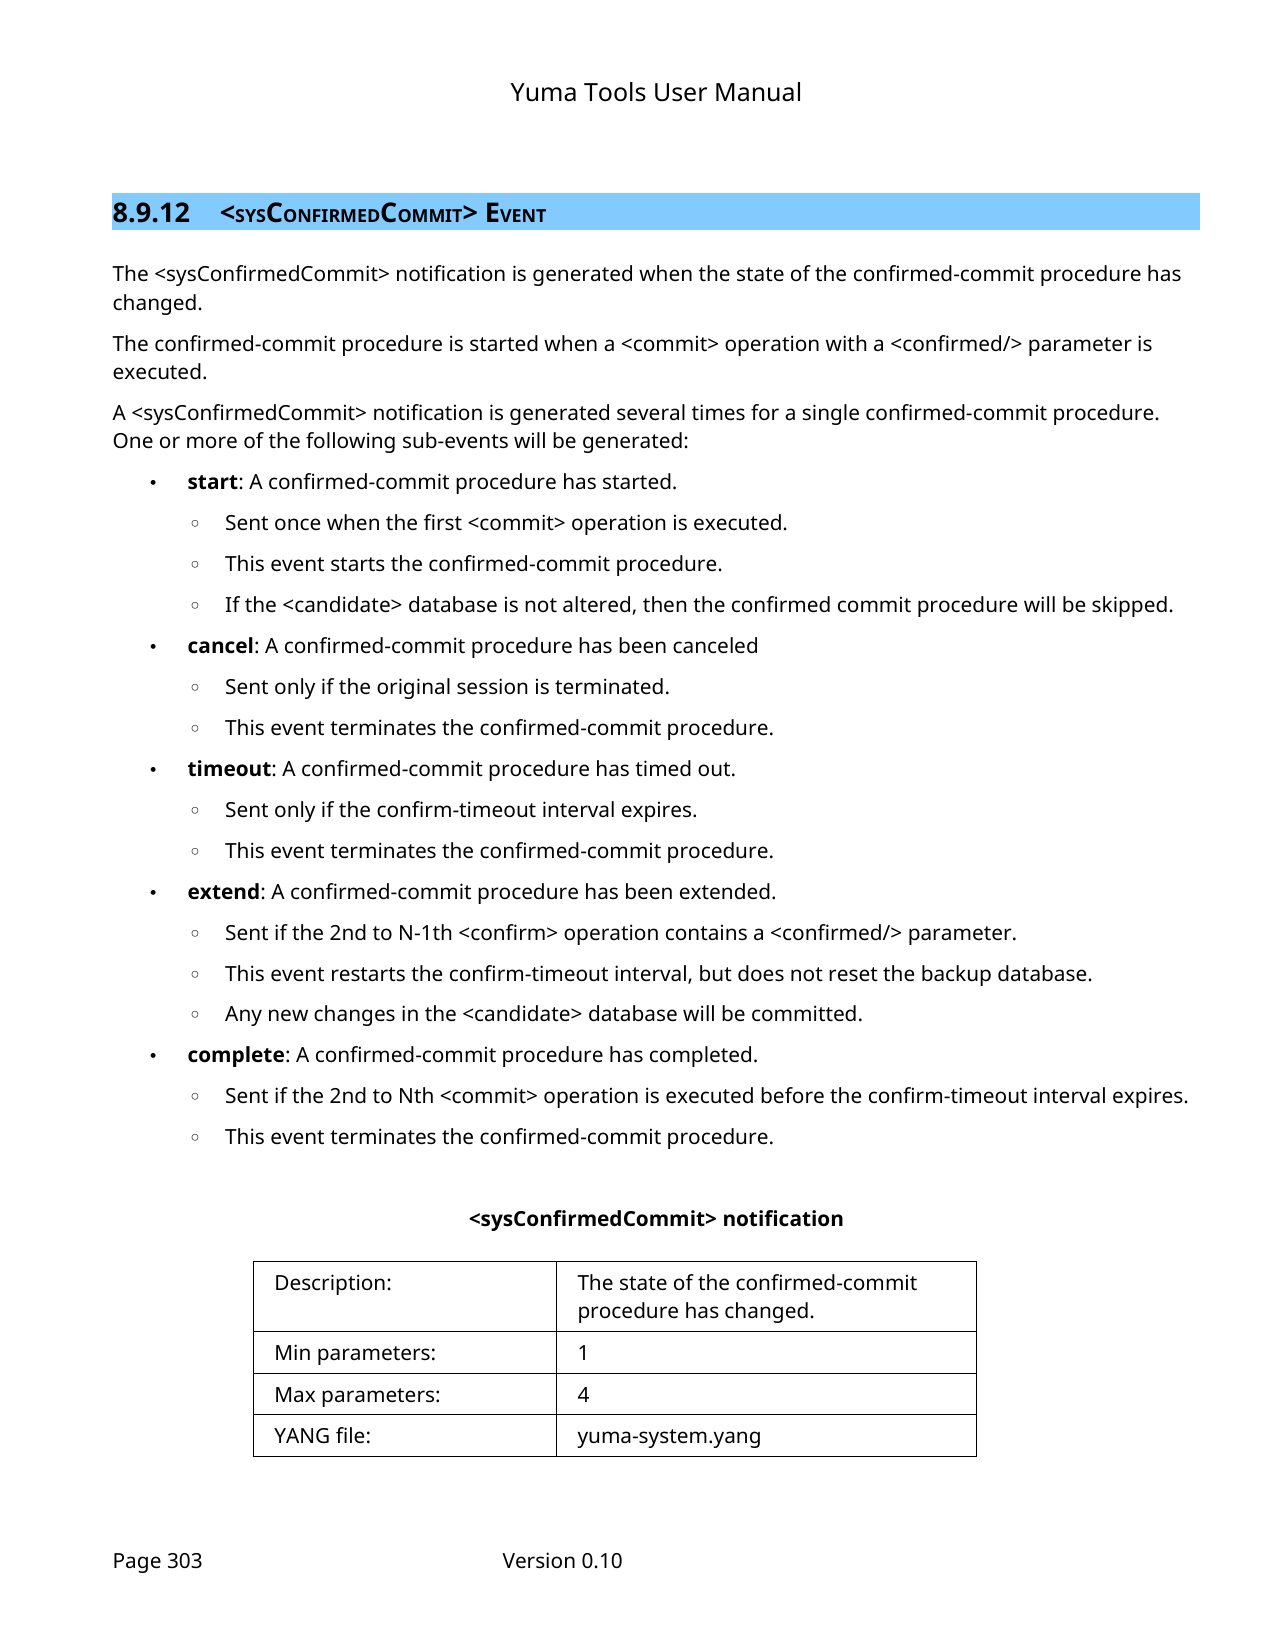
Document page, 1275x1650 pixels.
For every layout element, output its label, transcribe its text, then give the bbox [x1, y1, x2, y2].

list extend: A confirmed-commit procedure has been extended. [150, 877, 1200, 905]
list Sent only if the original session is terminated. [187, 672, 1200, 701]
subtitle <sysConfirmedCommit> notification [127, 1204, 1185, 1233]
table_cell 4 [557, 1374, 976, 1414]
list timeout: A confirmed-commit procedure has timed out. [150, 754, 1200, 782]
table_cell YANG file: [254, 1415, 556, 1456]
list Sent once when the first <commit> operation is executed. [187, 508, 1200, 537]
table_cell Min parameters: [254, 1332, 556, 1373]
subtitle <sysConfirmedCommit> Event [112, 193, 1200, 230]
list Sent if the 2nd to Nth <commit> operation is executed before the confirm-timeout interval expires. [187, 1081, 1200, 1110]
text The <sysConfirmedCommit> notification is generated when the state of the confirmed-commit procedure has changed. [112, 259, 1200, 316]
table_cell Max parameters: [254, 1374, 556, 1414]
list This event terminates the confirmed-commit procedure. [187, 1122, 1200, 1151]
list start: A confirmed-commit procedure has started. [150, 467, 1200, 496]
table_header The state of the confirmed-commit procedure has changed. [557, 1262, 976, 1331]
table_cell yuma-system.yang [557, 1415, 976, 1456]
list This event restarts the confirm-timeout interval, but does not reset the backup database. [187, 959, 1200, 987]
list This event terminates the confirmed-commit procedure. [187, 713, 1200, 741]
list Sent if the 2nd to N-1th <confirm> operation contains a <confirmed/> parameter. [187, 918, 1200, 946]
text A <sysConfirmedCommit> notification is generated several times for a single confirmed-commit procedure. One or more of the following sub-events will be generated: [112, 398, 1200, 455]
list cancel: A confirmed-commit procedure has been canceled [150, 631, 1200, 659]
list Sent only if the confirm-timeout interval expires. [187, 795, 1200, 823]
table_header Description: [254, 1262, 556, 1331]
list This event starts the confirmed-commit procedure. [187, 549, 1200, 578]
list complete: A confirmed-commit procedure has completed. [150, 1041, 1200, 1069]
table_cell 1 [557, 1332, 976, 1373]
list This event terminates the confirmed-commit procedure. [187, 836, 1200, 864]
list Any new changes in the <candidate> database will be committed. [187, 999, 1200, 1028]
list If the <candidate> database is not altered, then the confirmed commit procedure will be skipped. [187, 590, 1200, 619]
text The confirmed-commit procedure is started when a <commit> operation with a <confirmed/> parameter is executed. [112, 329, 1200, 386]
